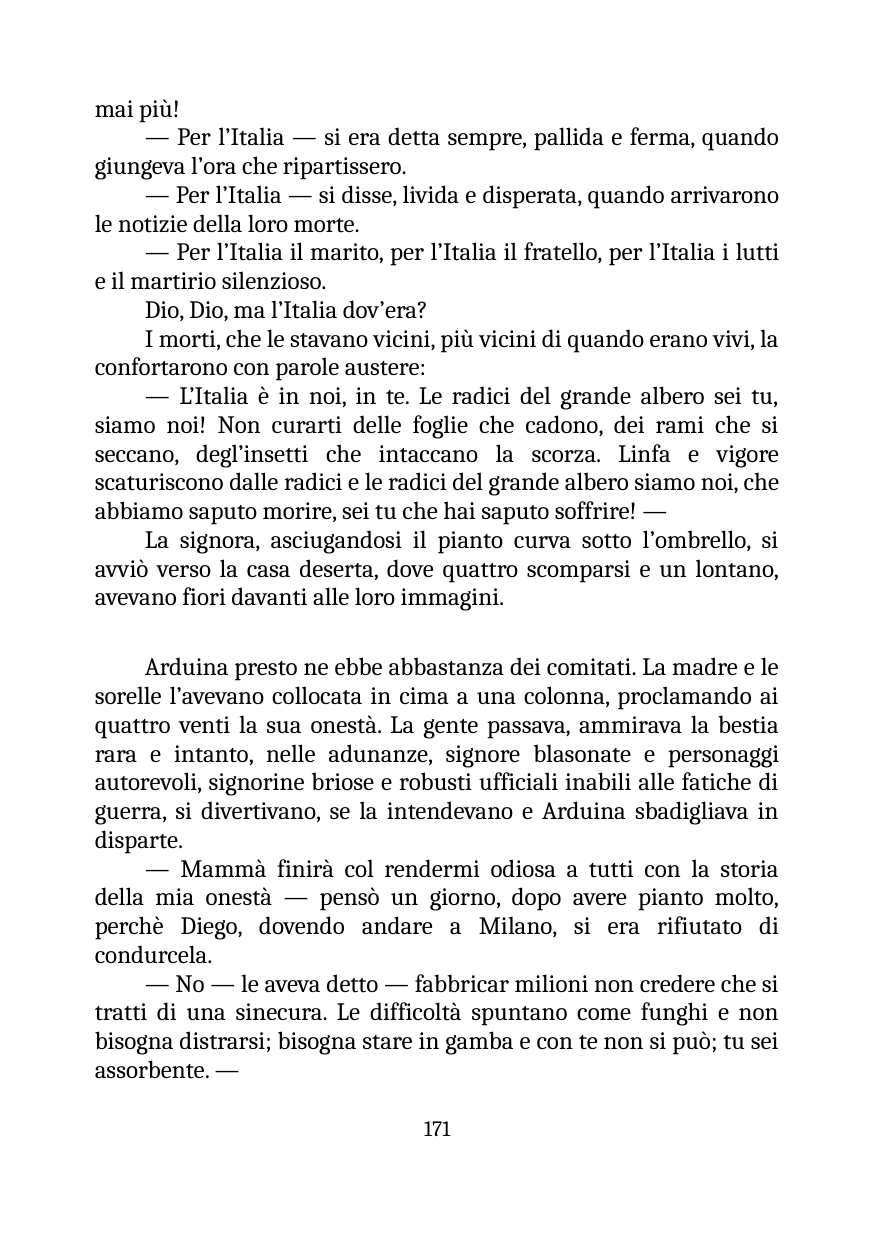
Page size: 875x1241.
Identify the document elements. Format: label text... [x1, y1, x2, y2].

text — No — le aveva detto — fabbricar milioni non credere che si tratti di una sinecura. Le difficoltà spuntano come funghi e non bisogna distrarsi; bisogna stare in gamba e con te non si può; tu sei assorbente. — [94, 969, 779, 1084]
text — Mammà finirà col rendermi odiosa a tutti con la storia della mia onestà — pensò un giorno, dopo avere pianto molto, perchè Diego, dovendo andare a Milano, si era rifiutato di condurcela. [94, 854, 779, 969]
text Dio, Dio, ma l’Italia dov’era? [94, 296, 779, 324]
text — L’Italia è in noi, in te. Le radici del grande albero sei tu, siamo noi! Non curarti delle foglie che cadono, dei rami che si seccano, degl’insetti che intaccano la scorza. Linfa e vigore scaturiscono dalle radici e le radici del grande albero siamo noi, che abbiamo saputo morire, sei tu che hai saputo soffrire! — [94, 382, 779, 526]
text I morti, che le stavano vicini, più vicini di quando erano vivi, la confortarono con parole austere: [94, 324, 779, 382]
text — Per l’Italia — si disse, livida e disperata, quando arrivarono le notizie della loro morte. [94, 181, 779, 238]
text mai più! [94, 94, 779, 123]
text — Per l’Italia — si era detta sempre, pallida e ferma, quando giungeva l’ora che ripartissero. [94, 123, 779, 181]
text La signora, asciugandosi il pianto curva sotto l’ombrello, si avviò verso la casa deserta, dove quattro scomparsi e un lontano, avevano fiori davanti alle loro immagini. [94, 526, 779, 612]
text — Per l’Italia il marito, per l’Italia il fratello, per l’Italia i lutti e il martirio silenzioso. [94, 238, 779, 296]
text Arduina presto ne ebbe abbastanza dei comitati. La madre e le sorelle l’avevano collocata in cima a una colonna, proclamando ai quattro venti la sua onestà. La gente passava, ammirava la bestia rara e intanto, nelle adunanze, signore blasonate e personaggi autorevoli, signorine briose e robusti ufficiali inabili alle fatiche di guerra, si divertivano, se la intendevano e Arduina sbadigliava in disparte. [94, 653, 779, 854]
